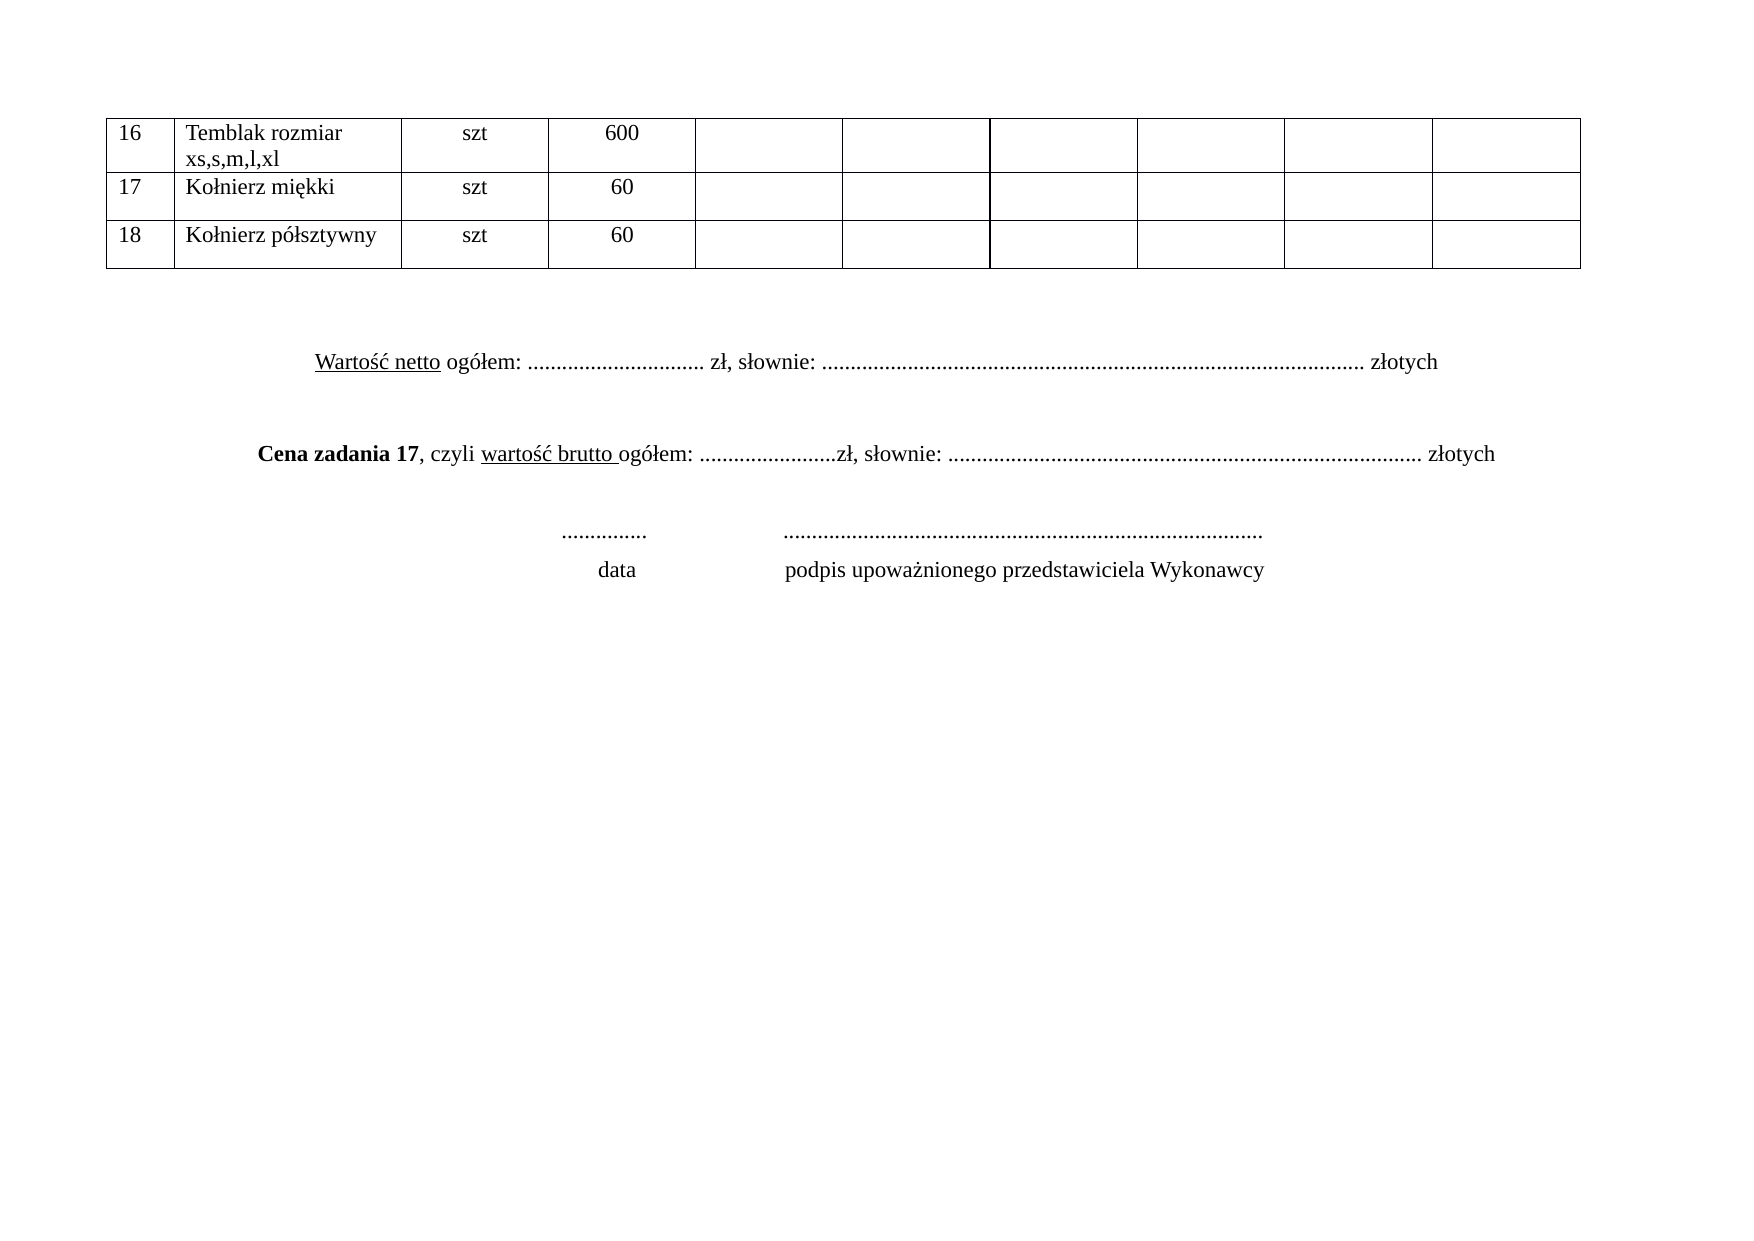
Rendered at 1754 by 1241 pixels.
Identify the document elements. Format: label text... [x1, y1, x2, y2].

table_cell szt [402, 173, 548, 220]
table_cell 17 [107, 173, 174, 220]
table_cell 600 [549, 119, 695, 172]
table_cell Temblak rozmiar xs,s,m,l,xl [175, 119, 401, 172]
table_cell [1285, 173, 1432, 220]
table_cell [1138, 173, 1284, 220]
table_cell szt [402, 119, 548, 172]
text Wartość netto ogółem: ............................... zł, słownie: ............................................................................................... złotych [118, 348, 1636, 374]
table_cell [843, 119, 989, 172]
table_cell [1285, 221, 1432, 268]
table_cell [1433, 221, 1580, 268]
table_cell [696, 119, 842, 172]
table_cell [843, 173, 989, 220]
table_cell [1433, 173, 1580, 220]
text ............... .................................................................................... [487, 517, 1636, 544]
table_cell [1138, 119, 1284, 172]
table_cell [843, 221, 989, 268]
table_cell 60 [549, 173, 695, 220]
table_cell 60 [549, 221, 695, 268]
table_cell 16 [107, 119, 174, 172]
table_cell [696, 221, 842, 268]
table_cell [1433, 119, 1580, 172]
table_cell szt [402, 221, 548, 268]
table_cell 18 [107, 221, 174, 268]
table_cell Kołnierz miękki [175, 173, 401, 220]
table_cell Kołnierz półsztywny [175, 221, 401, 268]
table_cell [991, 173, 1137, 220]
table_cell [991, 221, 1137, 268]
text data podpis upoważnionego przedstawiciela Wykonawcy [118, 556, 1636, 582]
table_cell [1285, 119, 1432, 172]
table_cell [991, 119, 1137, 172]
text Cena zadania 17, czyli wartość brutto ogółem: ........................zł, słownie: ................................................................................... złotych [118, 439, 1636, 466]
table_cell [1138, 221, 1284, 268]
table_cell [696, 173, 842, 220]
